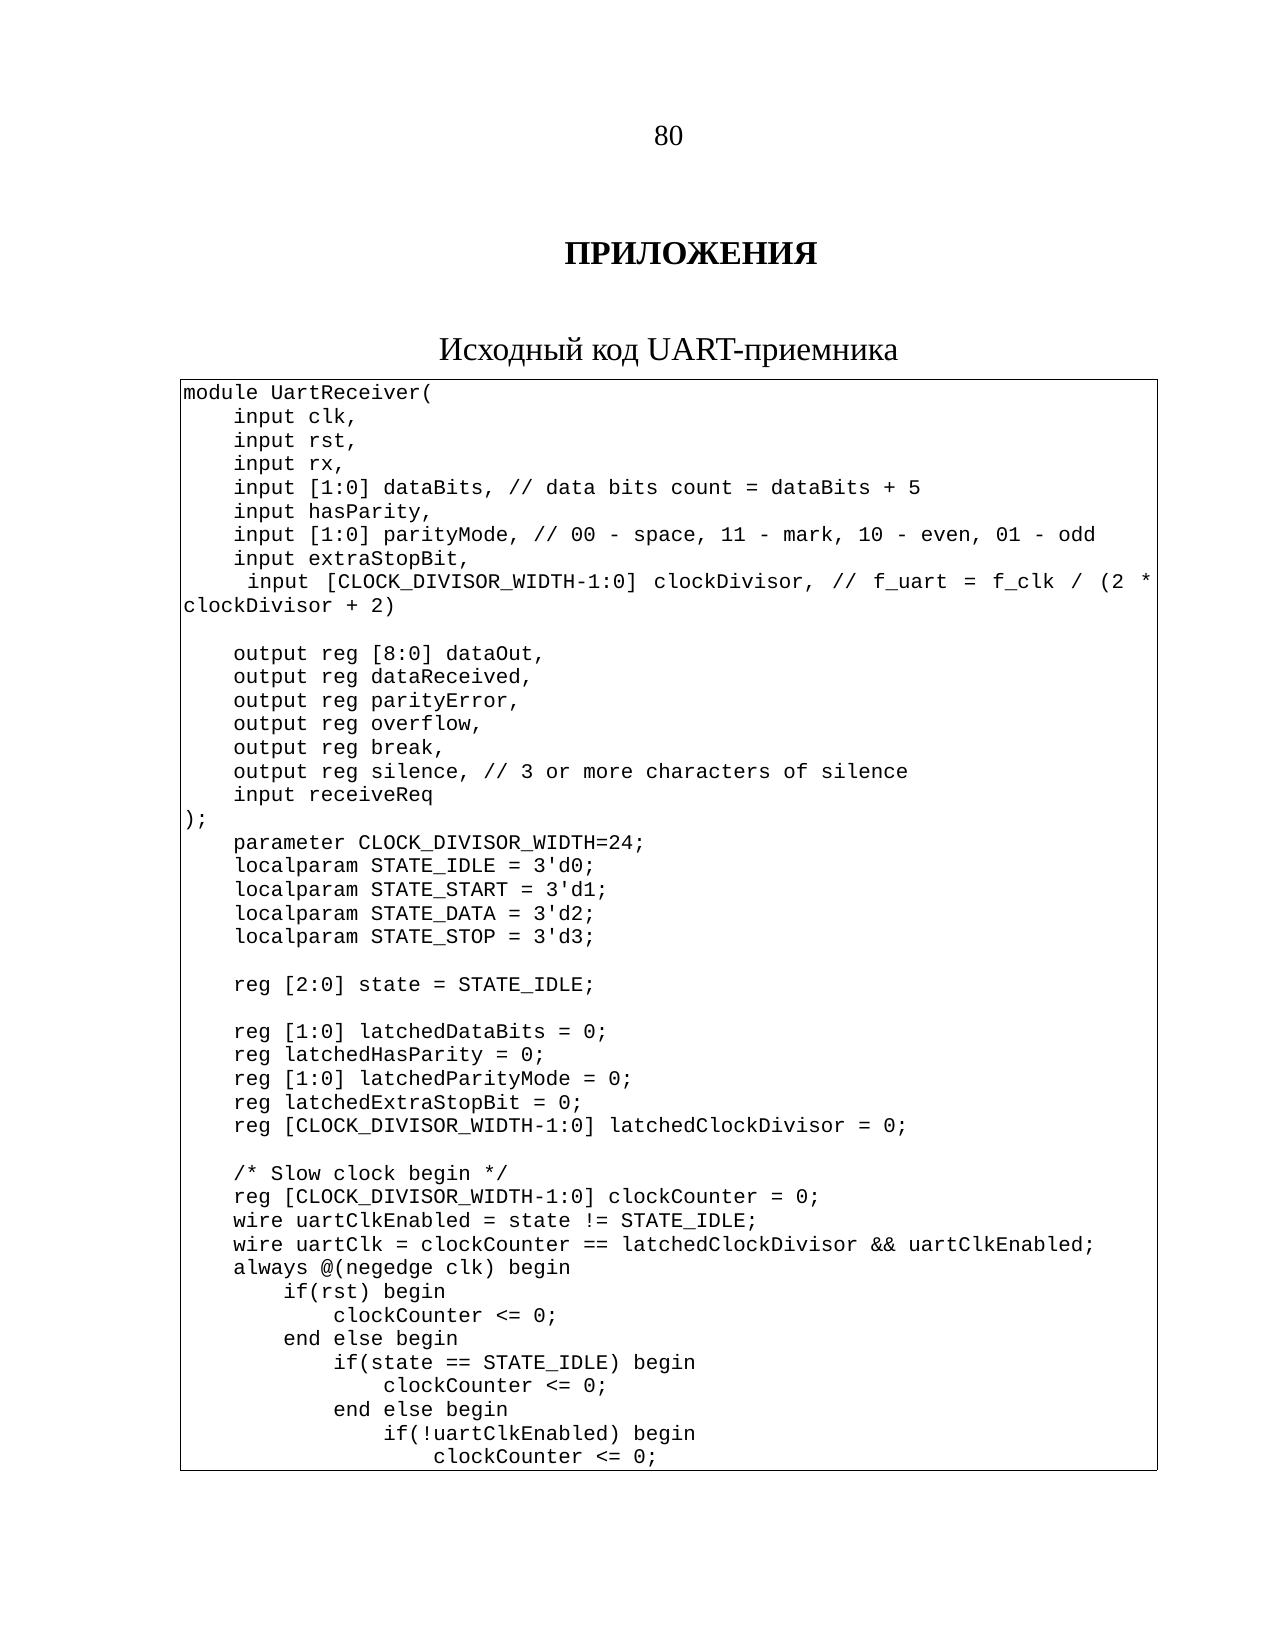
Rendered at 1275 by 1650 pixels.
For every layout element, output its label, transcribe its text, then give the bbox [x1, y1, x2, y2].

text clockCounter <= 0; [181, 1301, 1157, 1325]
text input rx, [181, 450, 1157, 474]
text input hasParity, [181, 497, 1157, 521]
text always @(negedge clk) begin [181, 1254, 1157, 1278]
text reg [CLOCK_DIVISOR_WIDTH-1:0] clockCounter = 0; [181, 1183, 1157, 1207]
text reg [1:0] latchedParityMode = 0; [181, 1065, 1157, 1089]
text output reg break, [181, 734, 1157, 758]
text output reg overflow, [181, 710, 1157, 734]
text module UartReceiver( [181, 380, 1157, 403]
text localparam STATE_START = 3'd1; [181, 876, 1157, 899]
text parameter CLOCK_DIVISOR_WIDTH=24; [181, 828, 1157, 852]
text input [1:0] dataBits, // data bits count = dataBits + 5 [181, 474, 1157, 497]
text localparam STATE_IDLE = 3'd0; [181, 852, 1157, 876]
text if(rst) begin [181, 1278, 1157, 1301]
text clockCounter <= 0; [181, 1372, 1157, 1396]
text wire uartClkEnabled = state != STATE_IDLE; [181, 1207, 1157, 1231]
text reg [CLOCK_DIVISOR_WIDTH-1:0] latchedClockDivisor = 0; [181, 1112, 1157, 1139]
text output reg [8:0] dataOut, [181, 639, 1157, 663]
text reg latchedHasParity = 0; [181, 1041, 1157, 1065]
text input clk, [181, 403, 1157, 427]
text output reg dataReceived, [181, 663, 1157, 687]
text end else begin [181, 1325, 1157, 1349]
text wire uartClk = clockCounter == latchedClockDivisor && uartClkEnabled; [181, 1231, 1157, 1254]
subtitle Исходный код UART-приемника [180, 329, 1157, 367]
subtitle Приложения [180, 233, 1157, 271]
text /* Slow clock begin */ [181, 1159, 1157, 1183]
text end else begin [181, 1396, 1157, 1420]
text if(!uartClkEnabled) begin [181, 1420, 1157, 1443]
text reg latchedExtraStopBit = 0; [181, 1089, 1157, 1112]
text input [CLOCK_DIVISOR_WIDTH-1:0] clockDivisor, // f_uart = f_clk / (2 * clockDivisor + 2) [181, 568, 1157, 619]
text reg [2:0] state = STATE_IDLE; [181, 970, 1157, 997]
text input [1:0] parityMode, // 00 - space, 11 - mark, 10 - even, 01 - odd [181, 521, 1157, 545]
text localparam STATE_DATA = 3'd2; [181, 899, 1157, 923]
text output reg silence, // 3 or more characters of silence [181, 758, 1157, 781]
text ); [181, 805, 1157, 828]
text clockCounter <= 0; [181, 1443, 1157, 1470]
text input rst, [181, 427, 1157, 450]
text if(state == STATE_IDLE) begin [181, 1349, 1157, 1372]
text input receiveReq [181, 781, 1157, 805]
text reg [1:0] latchedDataBits = 0; [181, 1018, 1157, 1041]
text localparam STATE_STOP = 3'd3; [181, 923, 1157, 950]
text output reg parityError, [181, 687, 1157, 710]
text input extraStopBit, [181, 545, 1157, 568]
